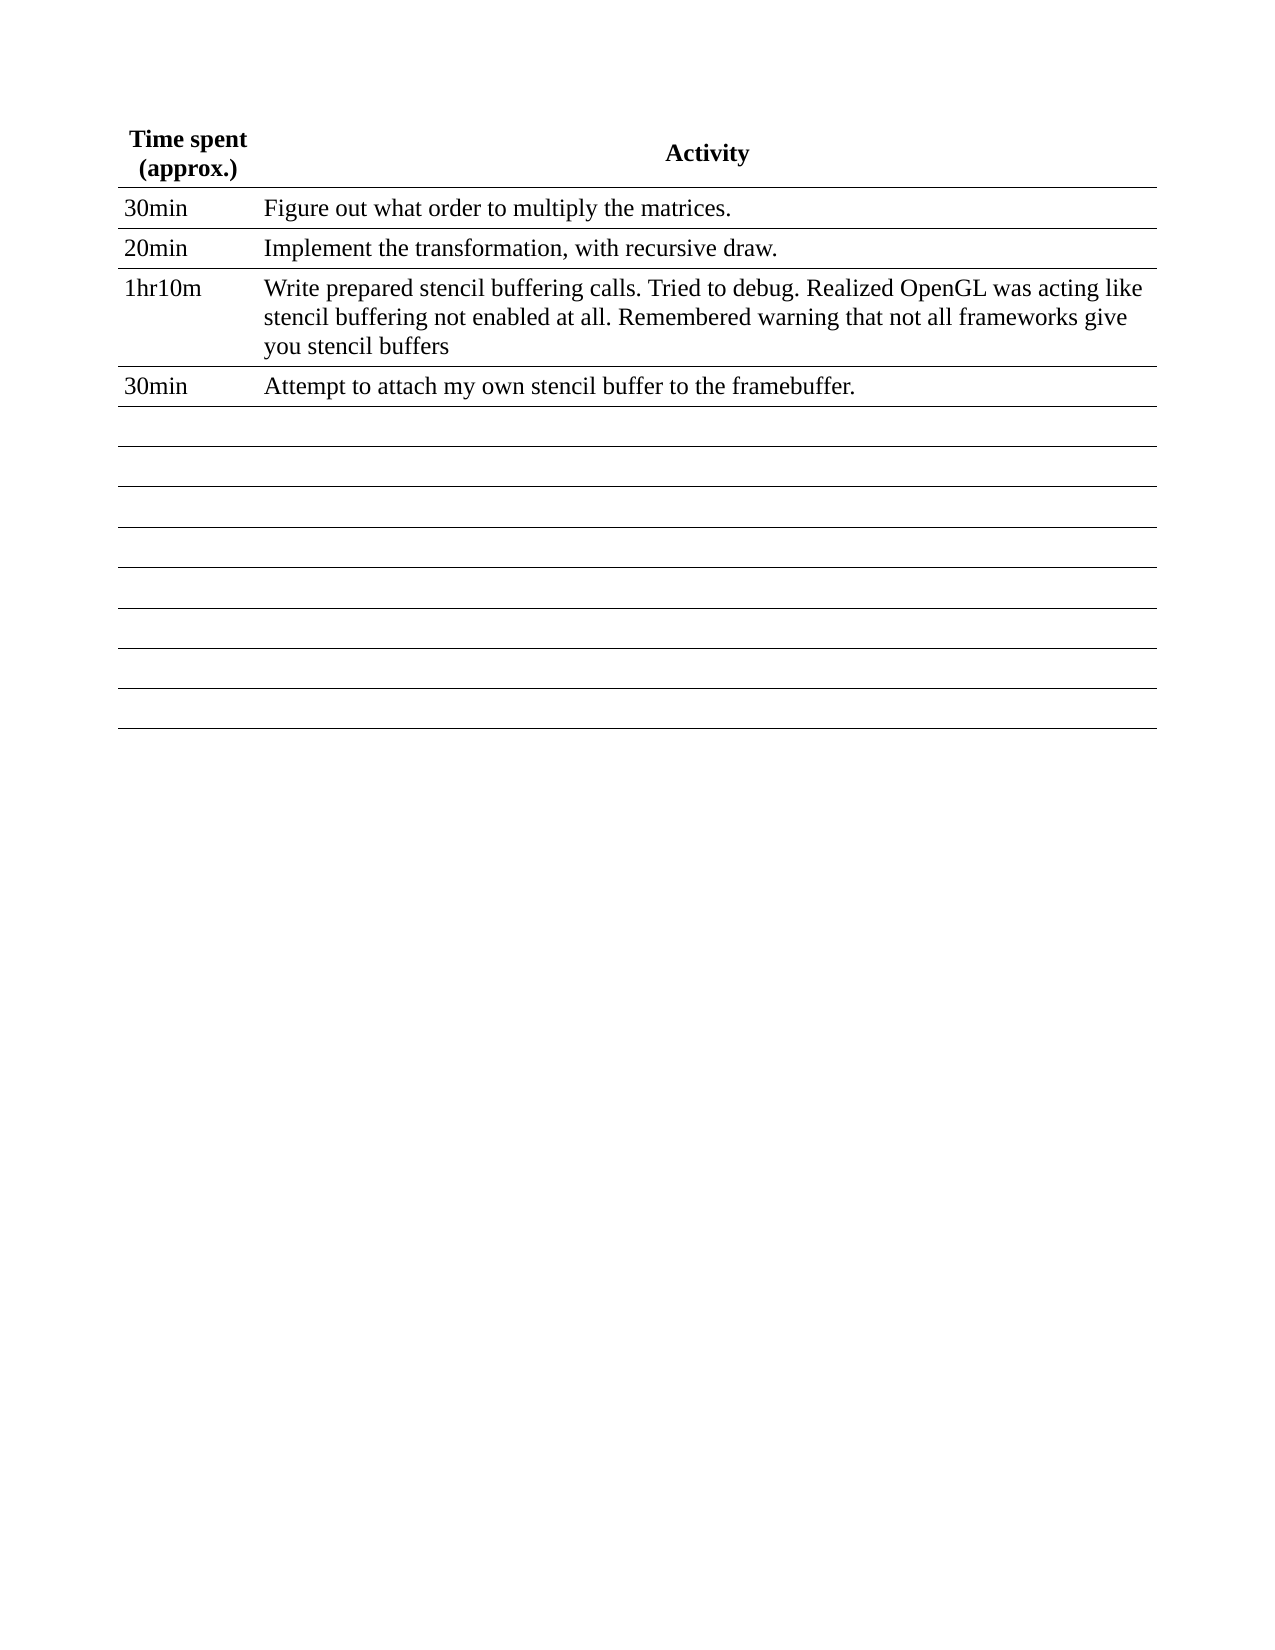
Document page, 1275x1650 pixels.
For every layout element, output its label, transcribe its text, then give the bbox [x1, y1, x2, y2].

table_cell [258, 568, 1157, 607]
table_header Time spent (approx.) [118, 118, 258, 187]
table_header Activity [258, 118, 1157, 187]
table_cell Attempt to attach my own stencil buffer to the framebuffer. [258, 367, 1157, 406]
table_cell [118, 528, 258, 567]
table_cell Figure out what order to multiply the matrices. [258, 188, 1157, 227]
table_cell [118, 447, 258, 486]
table_cell [118, 568, 258, 607]
table_cell 30min [118, 367, 258, 406]
table_cell [118, 649, 258, 688]
table_cell 20min [118, 229, 258, 268]
table_cell [258, 528, 1157, 567]
table_cell [258, 649, 1157, 688]
table_cell [258, 407, 1157, 446]
table_cell [258, 447, 1157, 486]
table_cell [118, 689, 258, 728]
table_cell [118, 407, 258, 446]
table_cell [258, 689, 1157, 728]
table_cell [258, 609, 1157, 648]
table_cell Implement the transformation, with recursive draw. [258, 229, 1157, 268]
table_cell 30min [118, 188, 258, 227]
table_cell [118, 609, 258, 648]
table_cell [118, 487, 258, 527]
table_cell [258, 487, 1157, 527]
table_cell 1hr10m [118, 269, 258, 366]
table_cell Write prepared stencil buffering calls. Tried to debug. Realized OpenGL was acting like stencil buffering not enabled at all. Remembered warning that not all frameworks give you stencil buffers [258, 269, 1157, 366]
